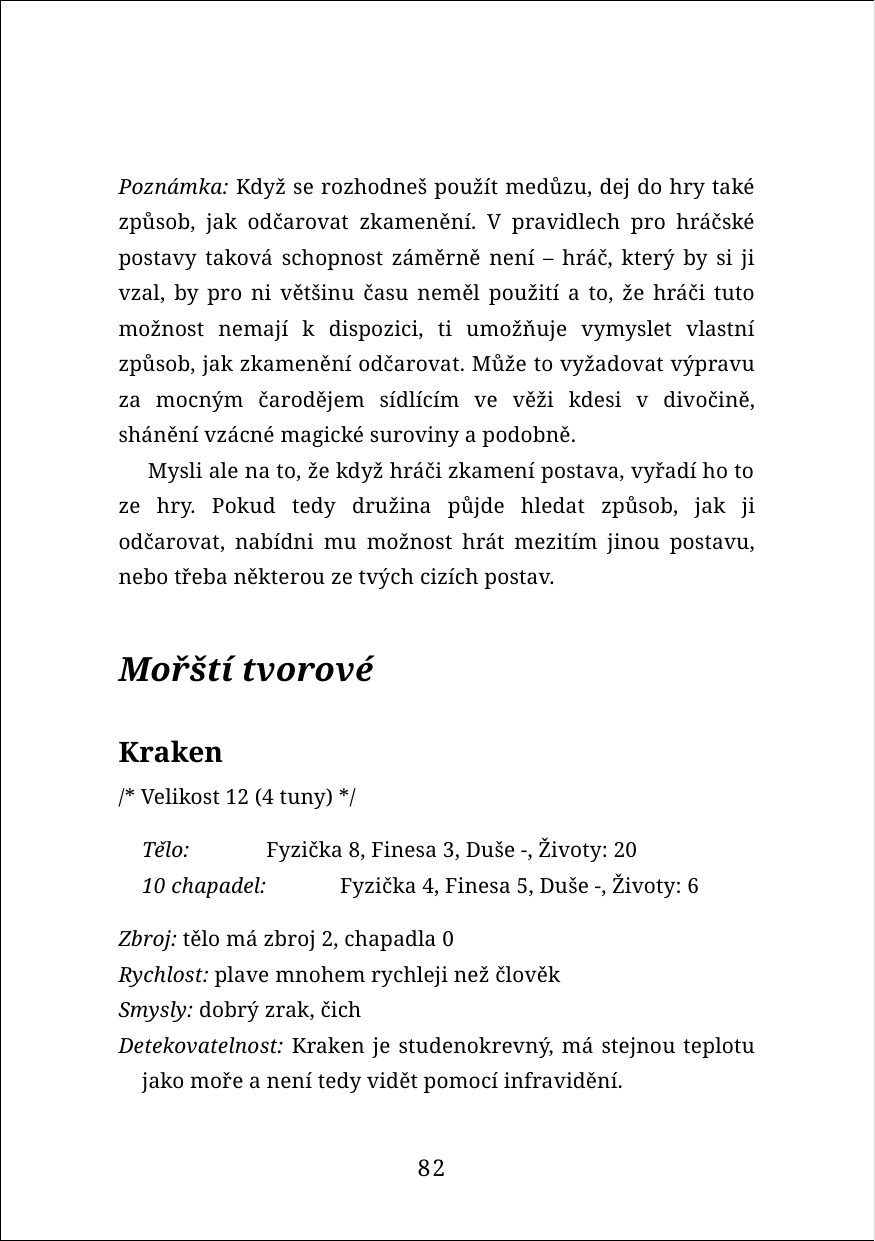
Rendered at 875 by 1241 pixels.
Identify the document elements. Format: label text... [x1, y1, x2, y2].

subtitle Mořští tvorové [118, 645, 756, 691]
subtitle Kraken [118, 732, 756, 770]
text Rychlost: plave mnohem rychleji než člověk [118, 960, 756, 988]
text Detekovatelnost: Kraken je studenokrevný, má stejnou teplotu jako moře a není tedy vidět pomocí infravidění. [118, 1031, 756, 1095]
text Smysly: dobrý zrak, čich [118, 995, 756, 1024]
text /* Velikost 12 (4 tuny) */ [118, 782, 756, 811]
text Poznámka: Když se rozhodneš použít medůzu, dej do hry také způsob, jak odčarovat zkamenění. V pravidlech pro hráčské postavy taková schopnost záměrně není – hráč, který by si ji vzal, by pro ni většinu času neměl použití a to, že hráči tuto možnost nemají k dispozici, ti umožňuje vymyslet vlastní způsob, jak zkamenění odčarovat. Může to vyžadovat výpravu za mocným čarodějem sídlícím ve věži kdesi v divočině, shánění vzácné magické suroviny a podobně. Mysli ale na to, že když hráči zkamení postava, vyřadí ho to ze hry. Pokud tedy družina půjde hledat způsob, jak ji odčarovat, nabídni mu možnost hrát mezitím jinou postavu, nebo třeba některou ze tvých cizích postav. [118, 172, 756, 591]
text Tělo: Fyzička 8, Finesa 3, Duše -, Životy: 20 [142, 835, 756, 864]
text 10 chapadel: Fyzička 4, Finesa 5, Duše -, Životy: 6 [142, 871, 756, 899]
text Zbroj: tělo má zbroj 2, chapadla 0 [118, 924, 756, 953]
